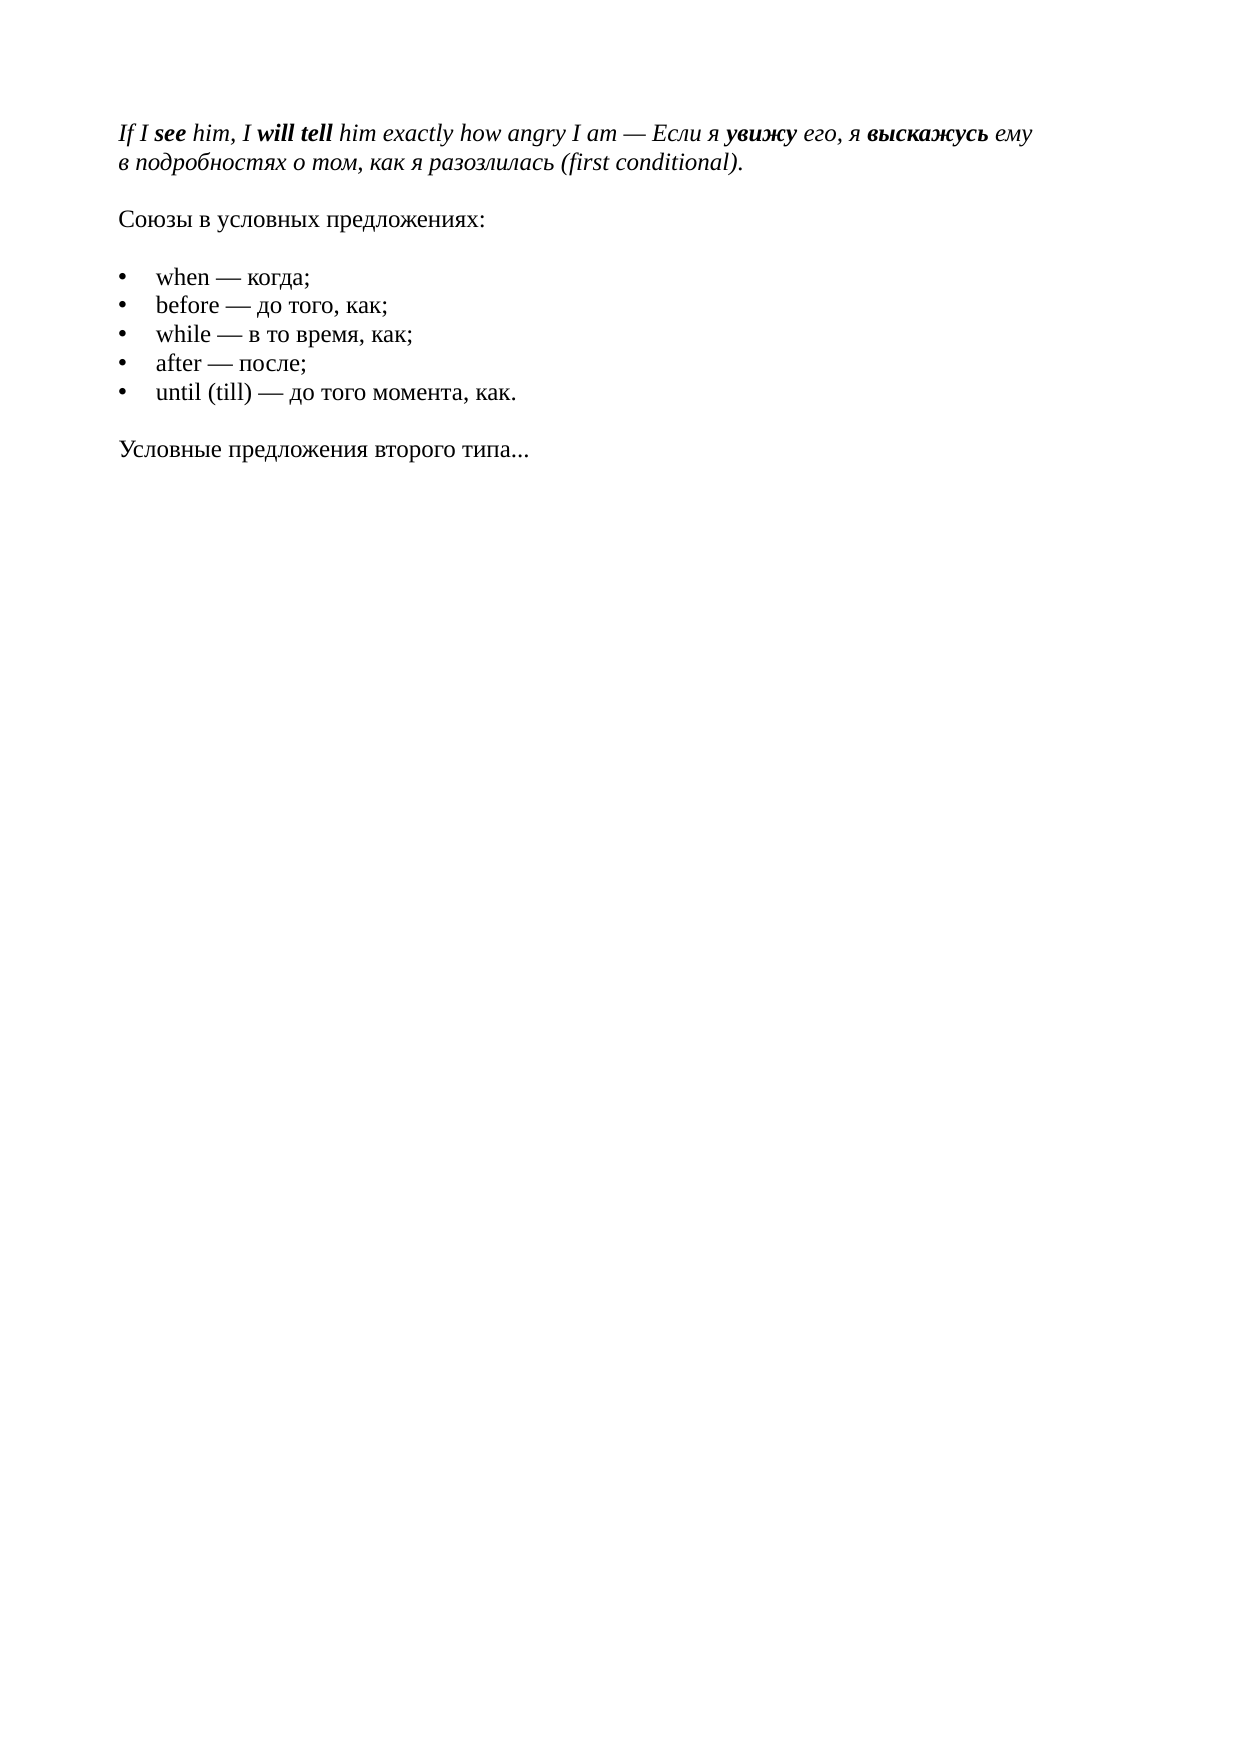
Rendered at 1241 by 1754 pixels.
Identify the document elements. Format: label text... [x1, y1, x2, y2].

text If I see him, I will tell him exactly how angry I am — Если я увижу его, я выскажусь ему [118, 118, 1122, 147]
text в подробностях о том, как я разозлилась (first conditional). [118, 147, 1122, 176]
text Условные предложения второго типа... [118, 434, 1122, 463]
list when — когда; [118, 262, 1122, 291]
text Союзы в условных предложениях: [118, 204, 1122, 233]
list until (till) — до того момента, как. [118, 377, 1122, 406]
list before — до того, как; [118, 291, 1122, 319]
list after — после; [118, 348, 1122, 377]
list while — в то время, как; [118, 319, 1122, 348]
